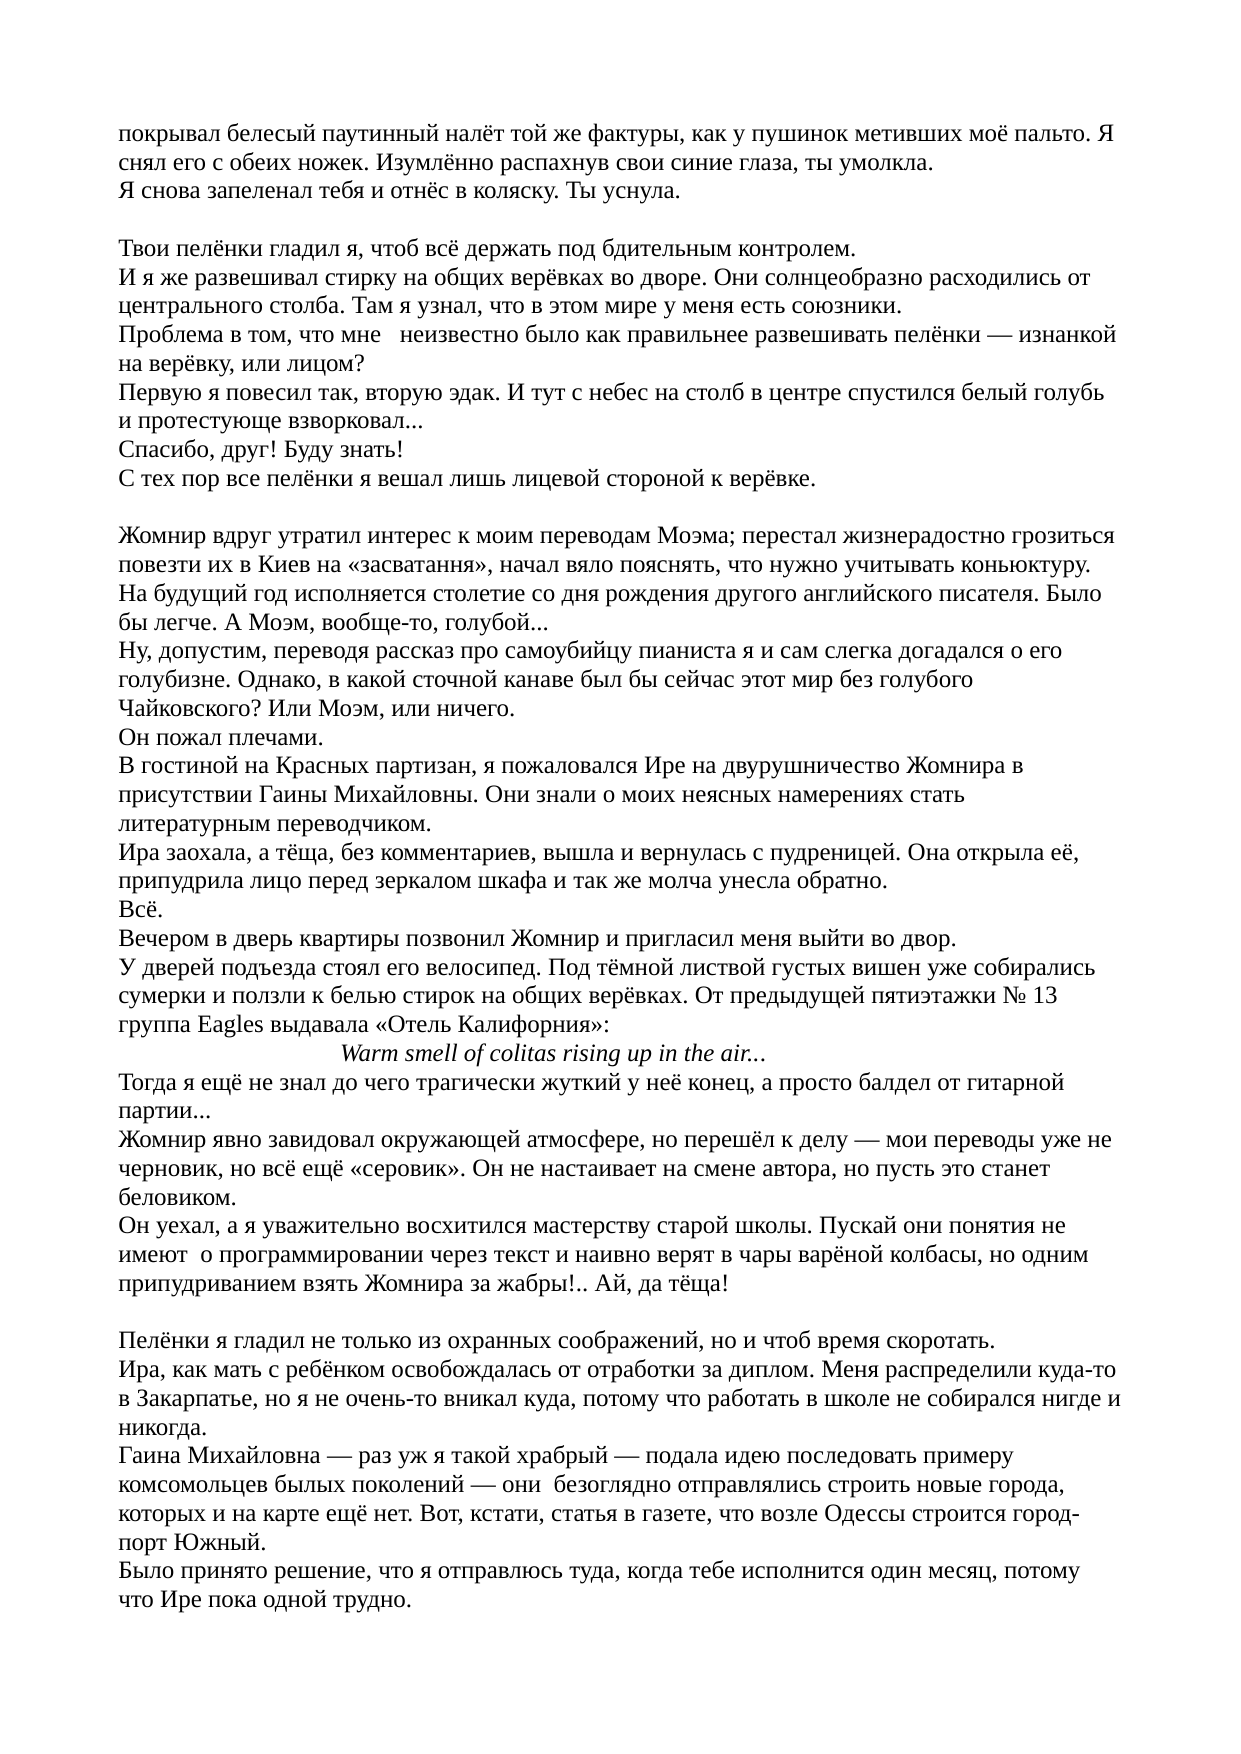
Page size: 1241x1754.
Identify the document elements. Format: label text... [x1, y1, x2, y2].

text Твои пелёнки гладил я, чтоб всё держать под бдительным контролем. [118, 233, 1122, 262]
text Спасибо, друг! Буду знать! [118, 434, 1122, 463]
text покрывал белесый паутинный налёт той же фактуры, как у пушинок метивших моё пальто. Я снял его с обеих ножек. Изумлённо распахнув свои синие глаза, ты умолкла. [118, 118, 1122, 176]
text Гаина Михайловна — раз уж я такой храбрый — подала идею последовать примеру комсомольцев былых поколений — они безоглядно отправлялись строить новые города, которых и на карте ещё нет. Вот, кстати, статья в газете, что возле Одессы строится город-порт Южный. [118, 1441, 1122, 1556]
text С тех пор все пелёнки я вешал лишь лицевой стороной к верёвке. [118, 463, 1122, 492]
text У дверей подъезда стоял его велосипед. Под тёмной листвой густых вишен уже собирались сумерки и ползли к белью стирок на общих верёвках. От предыдущей пятиэтажки № 13 группа Eagles выдавала «Отель Калифорния»: [118, 952, 1122, 1038]
text Всё. [118, 894, 1122, 923]
text Ну, допустим, переводя рассказ про самоубийцу пианиста я и сам слегка догадался о его голубизне. Однако, в какой сточной канаве был бы сейчас этот мир без голубого Чайковского? Или Моэм, или ничего. [118, 636, 1122, 722]
text Он пожал плечами. [118, 722, 1122, 751]
text Пелёнки я гладил не только из охранных соображений, но и чтоб время скоротать. [118, 1326, 1122, 1354]
text Было принято решение, что я отправлюсь туда, когда тебе исполнится один месяц, потому что Ире пока одной трудно. [118, 1556, 1122, 1613]
text Он уехал, а я уважительно восхитился мастерству старой школы. Пускай они понятия не имеют о программировании через текст и наивно верят в чары варёной колбасы, но одним припудриванием взять Жомнира за жабры!.. Ай, да тёща! [118, 1211, 1122, 1297]
text Я снова запеленал тебя и отнёс в коляску. Ты уснула. [118, 176, 1122, 204]
text И я же развешивал стирку на общих верёвках во дворе. Они солнцеобразно расходились от центрального столба. Там я узнал, что в этом мире у меня есть союзники. [118, 262, 1122, 319]
text Warm smell of colitas rising up in the air... [118, 1038, 1122, 1067]
text Проблема в том, что мне неизвестно было как правильнее развешивать пелёнки — изнанкой на верёвку, или лицом? [118, 319, 1122, 377]
text Первую я повесил так, вторую эдак. И тут с небес на столб в центре спустился белый голубь и протестующе взворковал... [118, 377, 1122, 434]
text В гостиной на Красных партизан, я пожаловался Ире на двурушничество Жомнира в присутствии Гаины Михайловны. Они знали о моих неясных намерениях стать литературным переводчиком. [118, 751, 1122, 837]
text Ира, как мать с ребёнком освобождалась от отработки за диплом. Меня распределили куда-то в Закарпатье, но я не очень-то вникал куда, потому что работать в школе не собирался нигде и никогда. [118, 1354, 1122, 1441]
text Ира заохала, а тёща, без комментариев, вышла и вернулась с пудреницей. Она открыла её, припудрила лицо перед зеркалом шкафа и так же молча унесла обратно. [118, 837, 1122, 894]
text Жомнир явно завидовал окружающей атмосфере, но перешёл к делу — мои переводы уже не черновик, но всё ещё «серовик». Он не настаивает на смене автора, но пусть это станет беловиком. [118, 1124, 1122, 1211]
text Вечером в дверь квартиры позвонил Жомнир и пригласил меня выйти во двор. [118, 923, 1122, 952]
text Тогда я ещё не знал до чего трагически жуткий у неё конец, а просто балдел от гитарной партии... [118, 1067, 1122, 1124]
text Жомнир вдруг утратил интерес к моим переводам Моэма; перестал жизнерадостно грозиться повезти их в Киев на «засватання», начал вяло пояснять, что нужно учитывать коньюктуру. На будущий год исполняется столетие со дня рождения другого английского писателя. Было бы легче. А Моэм, вообще-то, голубой... [118, 521, 1122, 636]
